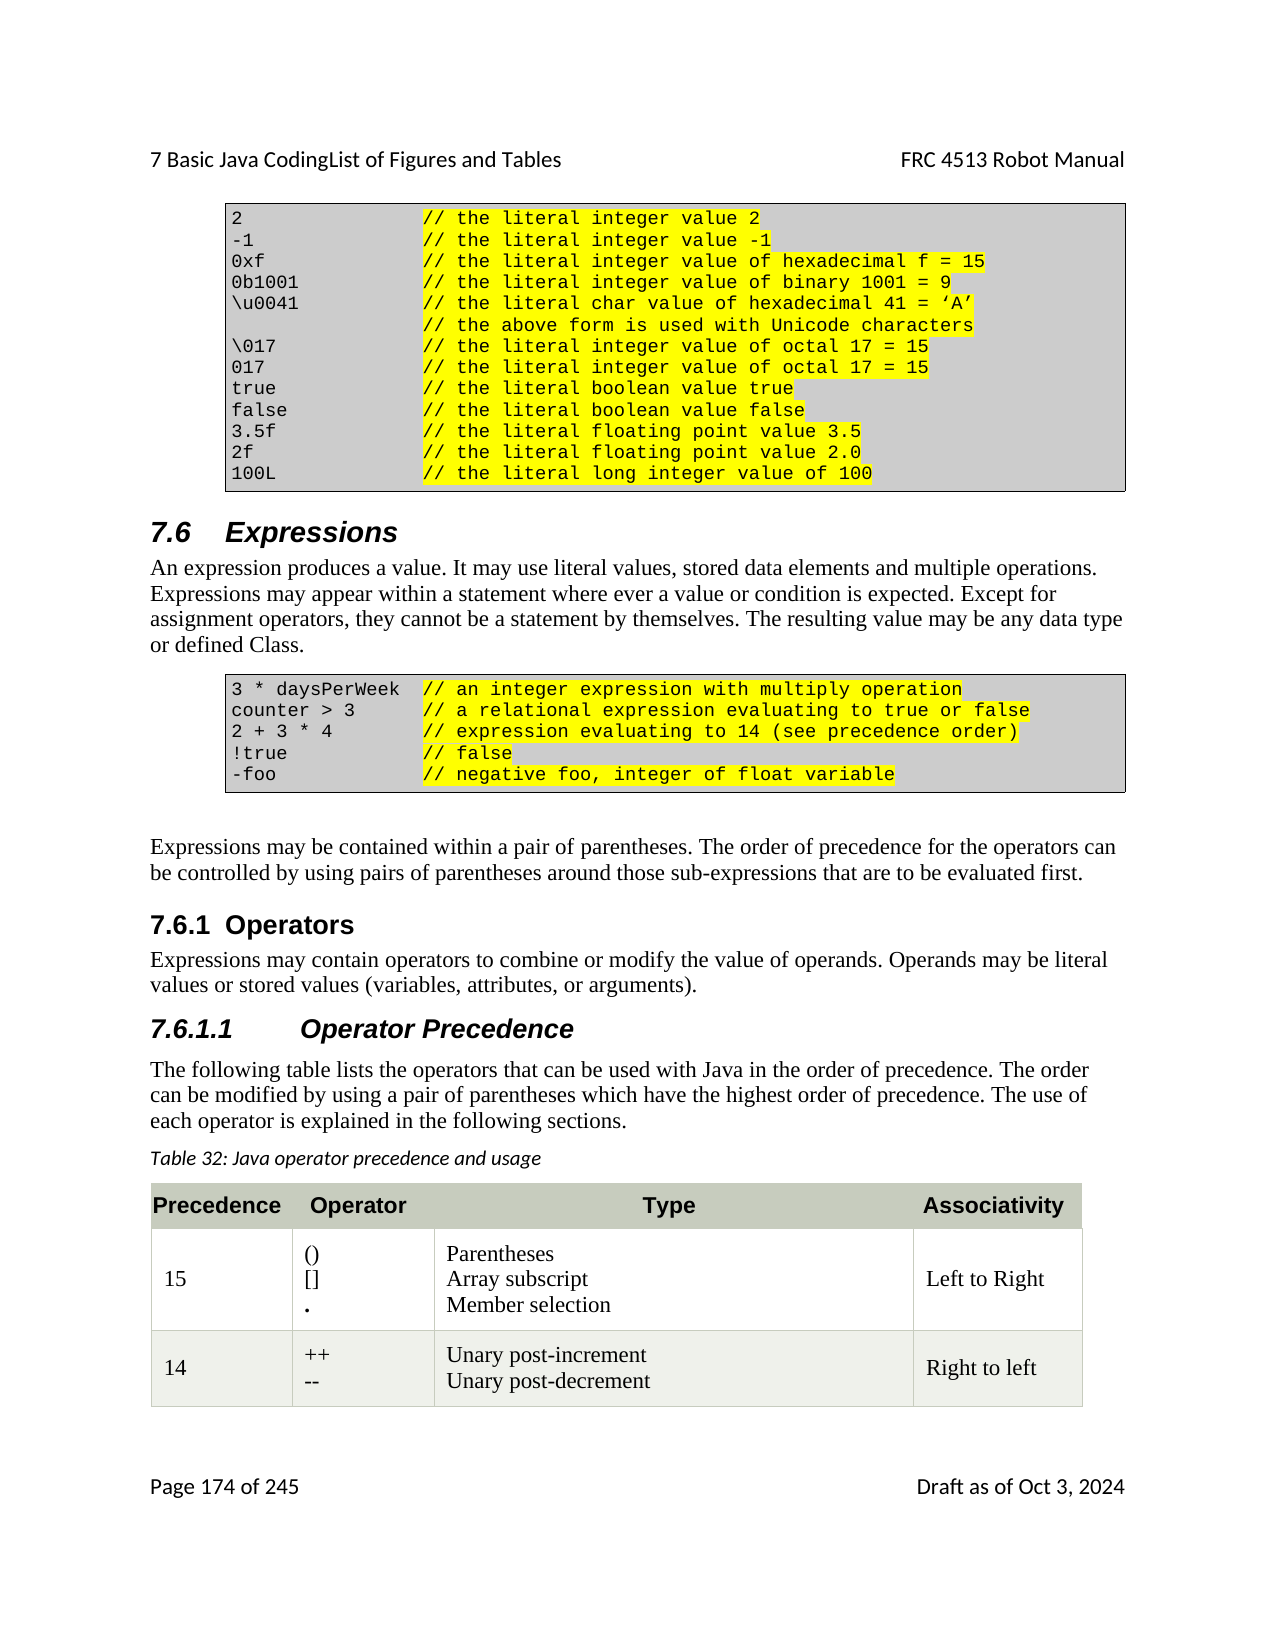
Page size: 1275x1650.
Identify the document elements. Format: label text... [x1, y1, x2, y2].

subtitle Operator Precedence [150, 1014, 1125, 1044]
text \u0041 // the literal char value of hexadecimal 41 = ‘A’ [226, 288, 1125, 309]
table_cell 14 [152, 1331, 292, 1406]
table_header Operator [292, 1183, 434, 1228]
text !true // false [226, 737, 1125, 759]
text counter > 3 // a relational expression evaluating to true or false [226, 695, 1125, 716]
table_header Associativity [913, 1183, 1082, 1228]
text 0b1001 // the literal integer value of binary 1001 = 9 [226, 267, 1125, 288]
text 3 * daysPerWeek // an integer expression with multiply operation [226, 675, 1125, 695]
text An expression produces a value. It may use literal values, stored data elements and multiple operations. Expressions may appear within a statement where ever a value or condition is expected. Except for assignment operators, they cannot be a statement by themselves. The resulting value may be any data type or defined Class. [150, 555, 1125, 657]
text false // the literal boolean value false [226, 394, 1125, 415]
subtitle Operators [150, 910, 1125, 940]
table_header Precedence [151, 1183, 292, 1228]
text true // the literal boolean value true [226, 373, 1125, 394]
subtitle Expressions [150, 516, 1125, 549]
table_cell 15 [152, 1229, 292, 1329]
text 2 // the literal integer value 2 [226, 204, 1125, 224]
text 0xf // the literal integer value of hexadecimal f = 15 [226, 245, 1125, 267]
text 100L // the literal long integer value of 100 [226, 458, 1125, 491]
table_cell Parentheses Array subscript Member selection [435, 1229, 913, 1329]
text Expressions may contain operators to combine or modify the value of operands. Operands may be literal values or stored values (variables, attributes, or arguments). [150, 947, 1125, 997]
text // the above form is used with Unicode characters [226, 309, 1125, 330]
table_cell Right to left [914, 1331, 1082, 1406]
table_header Type [434, 1183, 913, 1228]
text -1 // the literal integer value -1 [226, 224, 1125, 245]
text 3.5f // the literal floating point value 3.5 [226, 415, 1125, 437]
table_cell Left to Right [914, 1229, 1082, 1329]
text \017 // the literal integer value of octal 17 = 15 [226, 330, 1125, 352]
text 017 // the literal integer value of octal 17 = 15 [226, 352, 1125, 373]
text 2 + 3 * 4 // expression evaluating to 14 (see precedence order) [226, 716, 1125, 737]
table_cell ++ -- [293, 1331, 434, 1406]
text Expressions may be contained within a pair of parentheses. The order of precedence for the operators can be controlled by using pairs of parentheses around those sub-expressions that are to be evaluated first. [150, 834, 1125, 885]
text The following table lists the operators that can be used with Java in the order of precedence. The order can be modified by using a pair of parentheses which have the highest order of precedence. The use of each operator is explained in the following sections. [150, 1057, 1125, 1133]
table_cell Unary post-increment Unary post-decrement [435, 1331, 913, 1406]
text -foo // negative foo, integer of float variable [226, 759, 1125, 792]
table_cell () [] . [293, 1229, 434, 1329]
text 2f // the literal floating point value 2.0 [226, 437, 1125, 458]
text Table 32: Java operator precedence and usage [150, 1150, 1125, 1171]
